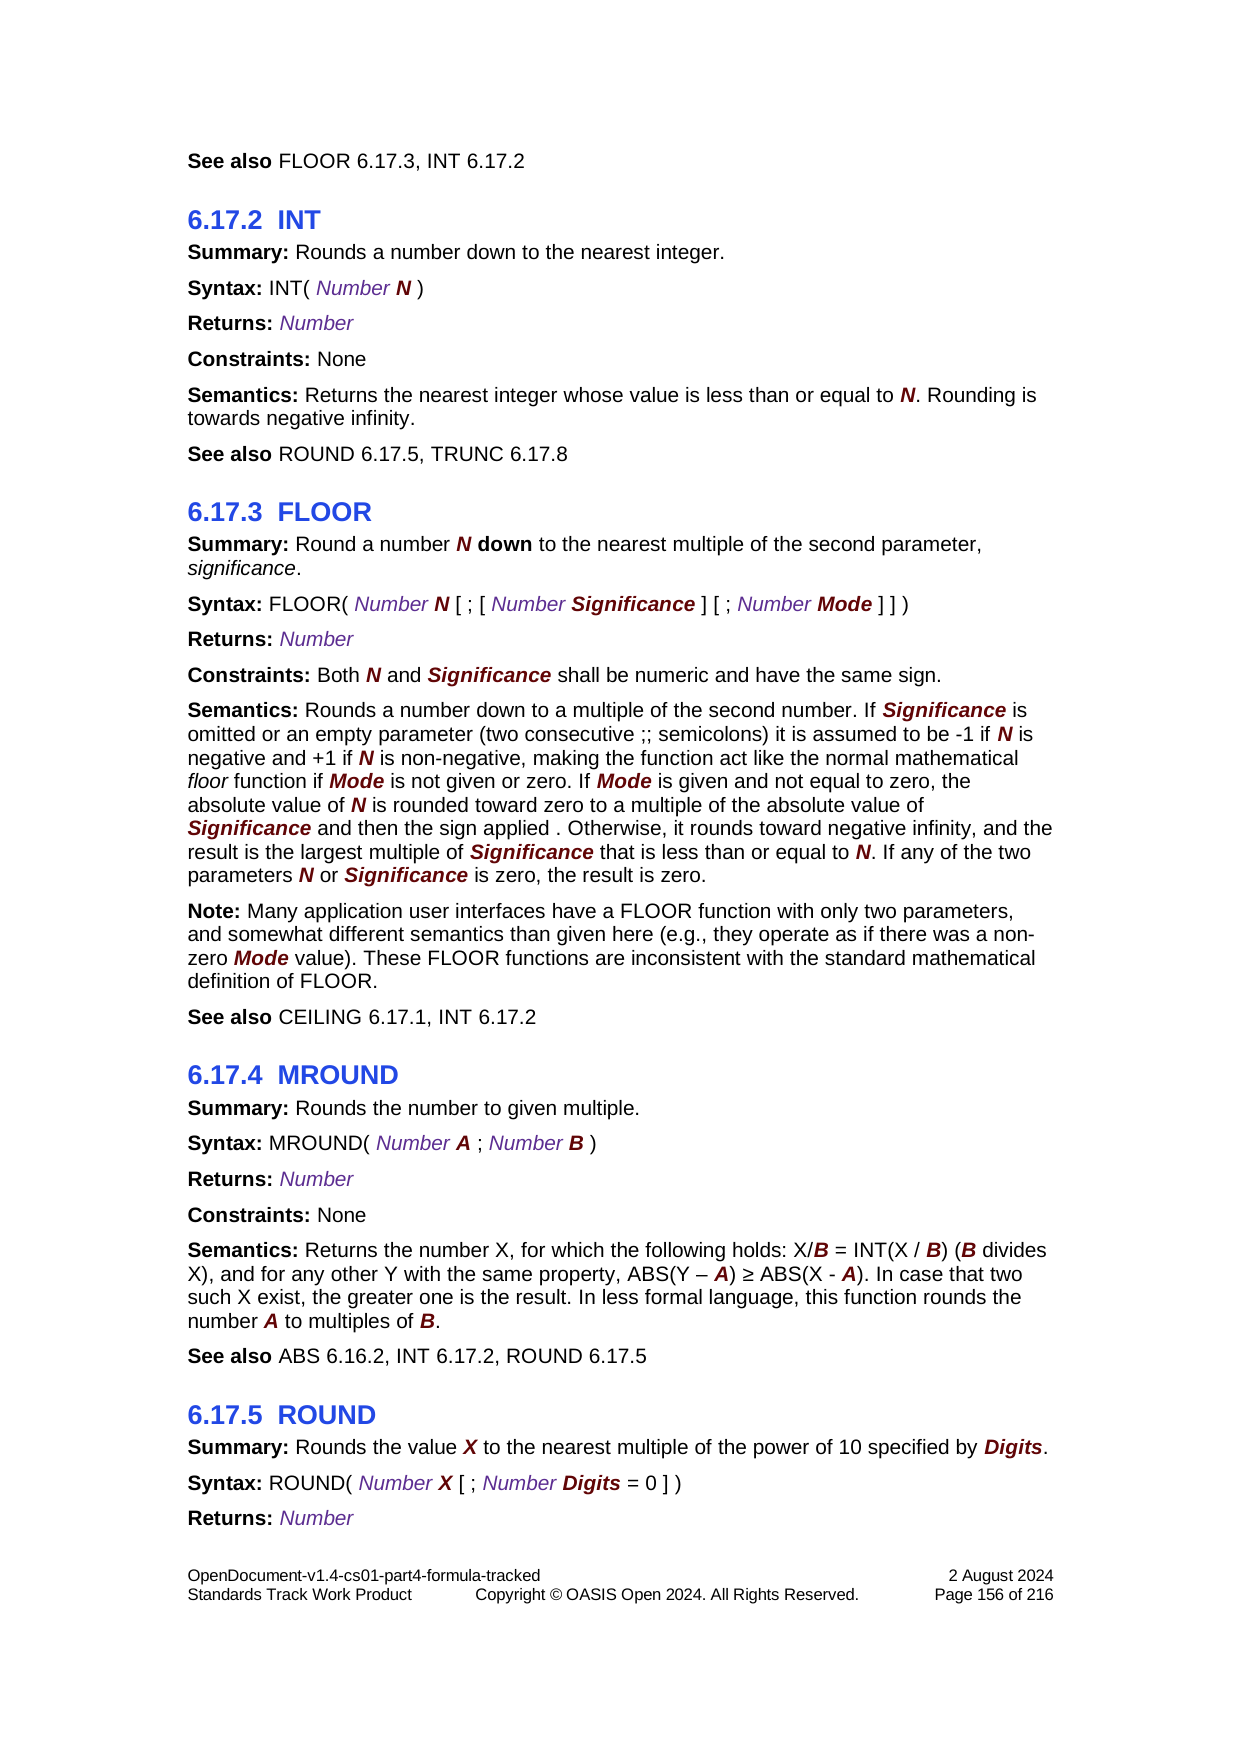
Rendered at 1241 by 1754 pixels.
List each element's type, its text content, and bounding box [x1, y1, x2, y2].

text Semantics: Rounds a number down to a multiple of the second number. If Significance is omitted or an empty parameter (two consecutive ;; semicolons) it is assumed to be -1 if N is negative and +1 if N is non-negative, making the function act like the normal mathematical floor function if Mode is not given or zero. If Mode is given and not equal to zero, the absolute value of N is rounded toward zero to a multiple of the absolute value of Significance and then the sign applied . Otherwise, it rounds toward negative infinity, and the result is the largest multiple of Significance that is less than or equal to N. If any of the two parameters N or Significance is zero, the result is zero. [187, 699, 1053, 887]
text Semantics: Returns the number X, for which the following holds: X/B = INT(X / B) (B divides X), and for any other Y with the same property, ABS(Y – A) ≥ ABS(X - A). In case that two such X exist, the greater one is the result. In less formal language, this function rounds the number A to multiples of B. [187, 1239, 1053, 1333]
text Syntax: ROUND( Number X [ ; Number Digits = 0 ] ) [187, 1471, 1053, 1495]
text See also FLOOR 6.17.3, INT 6.17.2 [187, 150, 1053, 173]
text Syntax: INT( Number N ) [187, 276, 1053, 300]
text Constraints: Both N and Significance shall be numeric and have the same sign. [187, 663, 1053, 687]
text Constraints: None [187, 347, 1053, 371]
text See also ABS 6.16.2, INT 6.17.2, ROUND 6.17.5 [187, 1345, 1053, 1368]
subtitle ROUND [187, 1399, 1053, 1429]
text Summary: Rounds a number down to the nearest integer. [187, 241, 1053, 264]
subtitle FLOOR [187, 497, 1053, 527]
text Summary: Rounds the number to given multiple. [187, 1096, 1053, 1120]
text Semantics: Returns the nearest integer whose value is less than or equal to N. Rounding is towards negative infinity. [187, 383, 1053, 430]
text Note: Many application user interfaces have a FLOOR function with only two parameters, and somewhat different semantics than given here (e.g., they operate as if there was a non-zero Mode value). These FLOOR functions are inconsistent with the standard mathematical definition of FLOOR. [187, 899, 1053, 993]
subtitle MROUND [187, 1060, 1053, 1090]
text Summary: Round a number N down to the nearest multiple of the second parameter, significance. [187, 533, 1053, 580]
text Constraints: None [187, 1203, 1053, 1227]
text See also CEILING 6.17.1, INT 6.17.2 [187, 1006, 1053, 1029]
text Syntax: FLOOR( Number N [ ; [ Number Significance ] [ ; Number Mode ] ] ) [187, 592, 1053, 616]
subtitle INT [187, 204, 1053, 234]
text Syntax: MROUND( Number A ; Number B ) [187, 1132, 1053, 1155]
text Summary: Rounds the value X to the nearest multiple of the power of 10 specified by Digits. [187, 1436, 1053, 1459]
text Returns: Number [187, 312, 1053, 335]
text See also ROUND 6.17.5, TRUNC 6.17.8 [187, 442, 1053, 466]
text Returns: Number [187, 1507, 1053, 1530]
text Returns: Number [187, 1167, 1053, 1191]
text Returns: Number [187, 628, 1053, 651]
